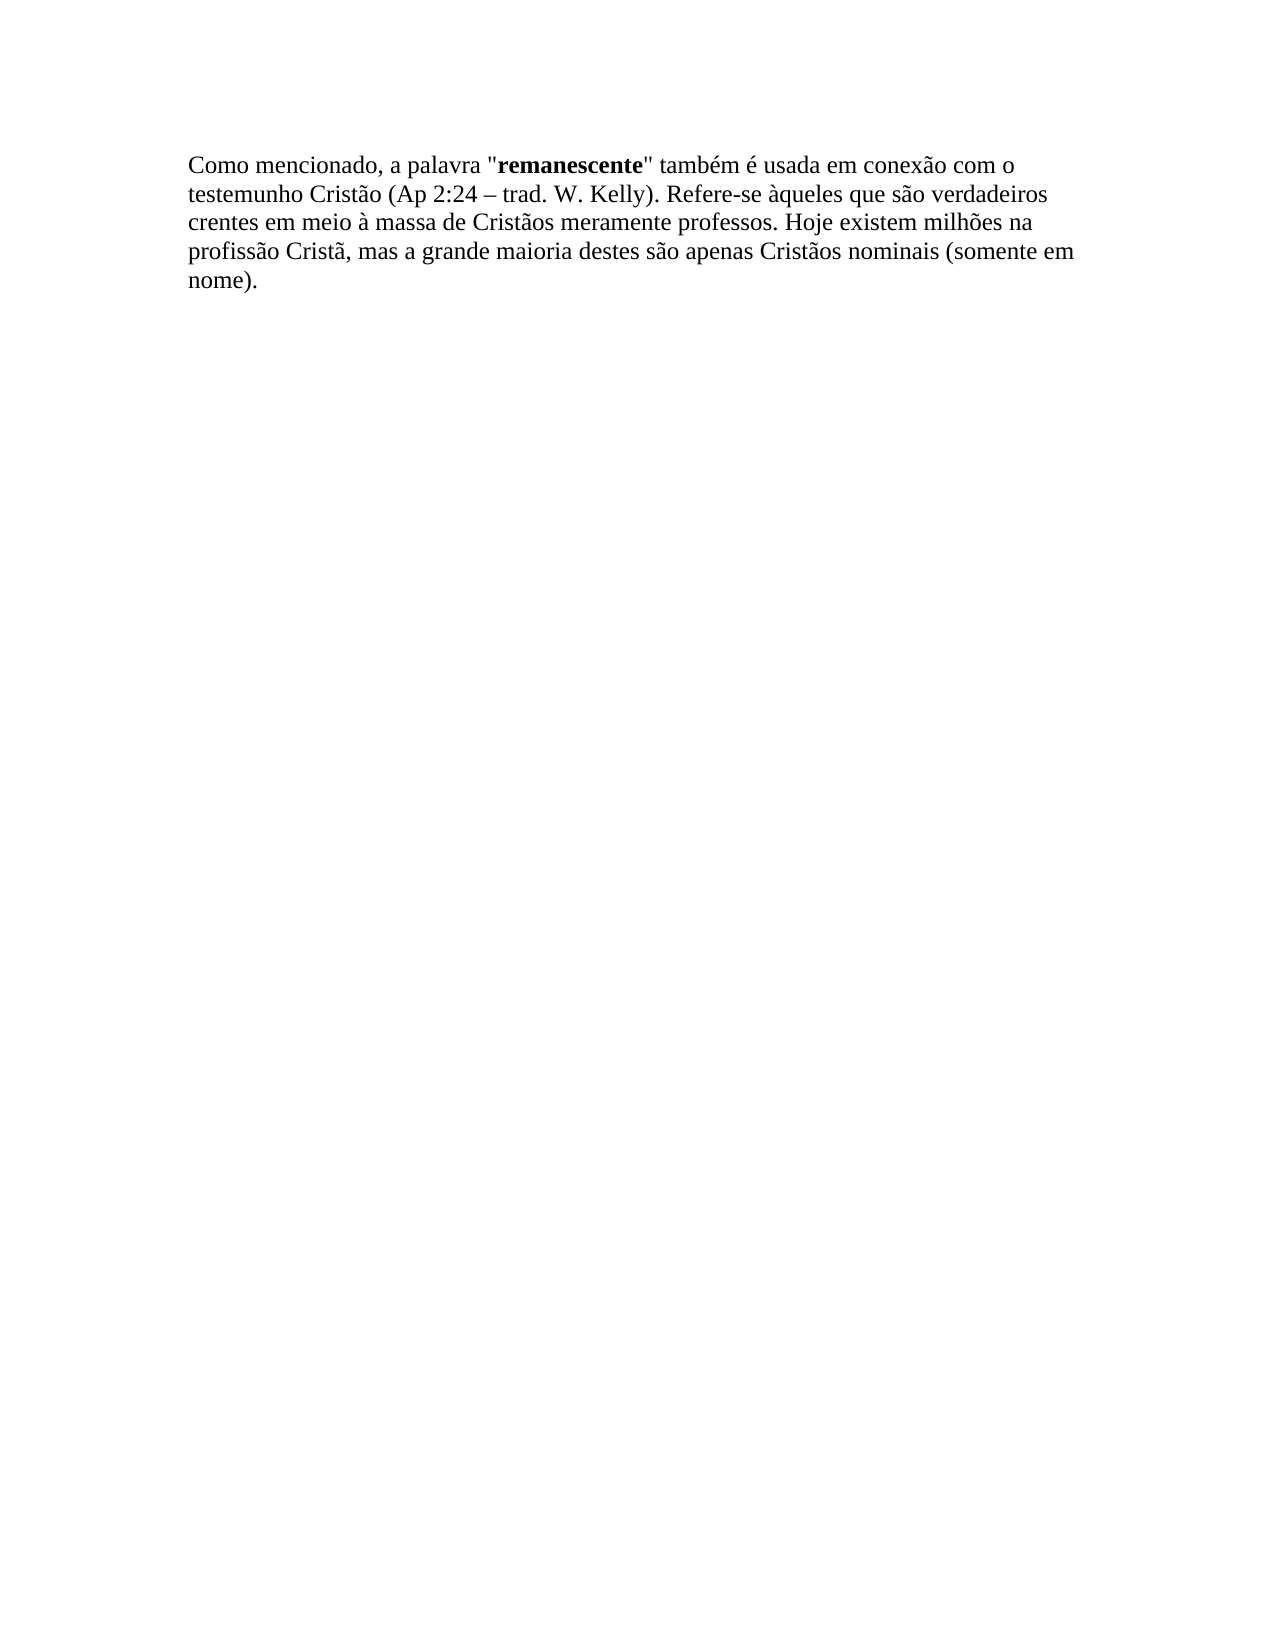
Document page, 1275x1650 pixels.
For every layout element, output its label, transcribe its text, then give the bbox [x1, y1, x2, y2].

text Como mencionado, a palavra "remanescente" também é usada em conexão com o testemunho Cristão (Ap 2:24 – trad. W. Kelly). Refere-se àqueles que são verdadeiros crentes em meio à massa de Cristãos meramente professos. Hoje existem milhões na profissão Cristã, mas a grande maioria destes são apenas Cristãos nominais (somente em nome). [188, 150, 1087, 294]
